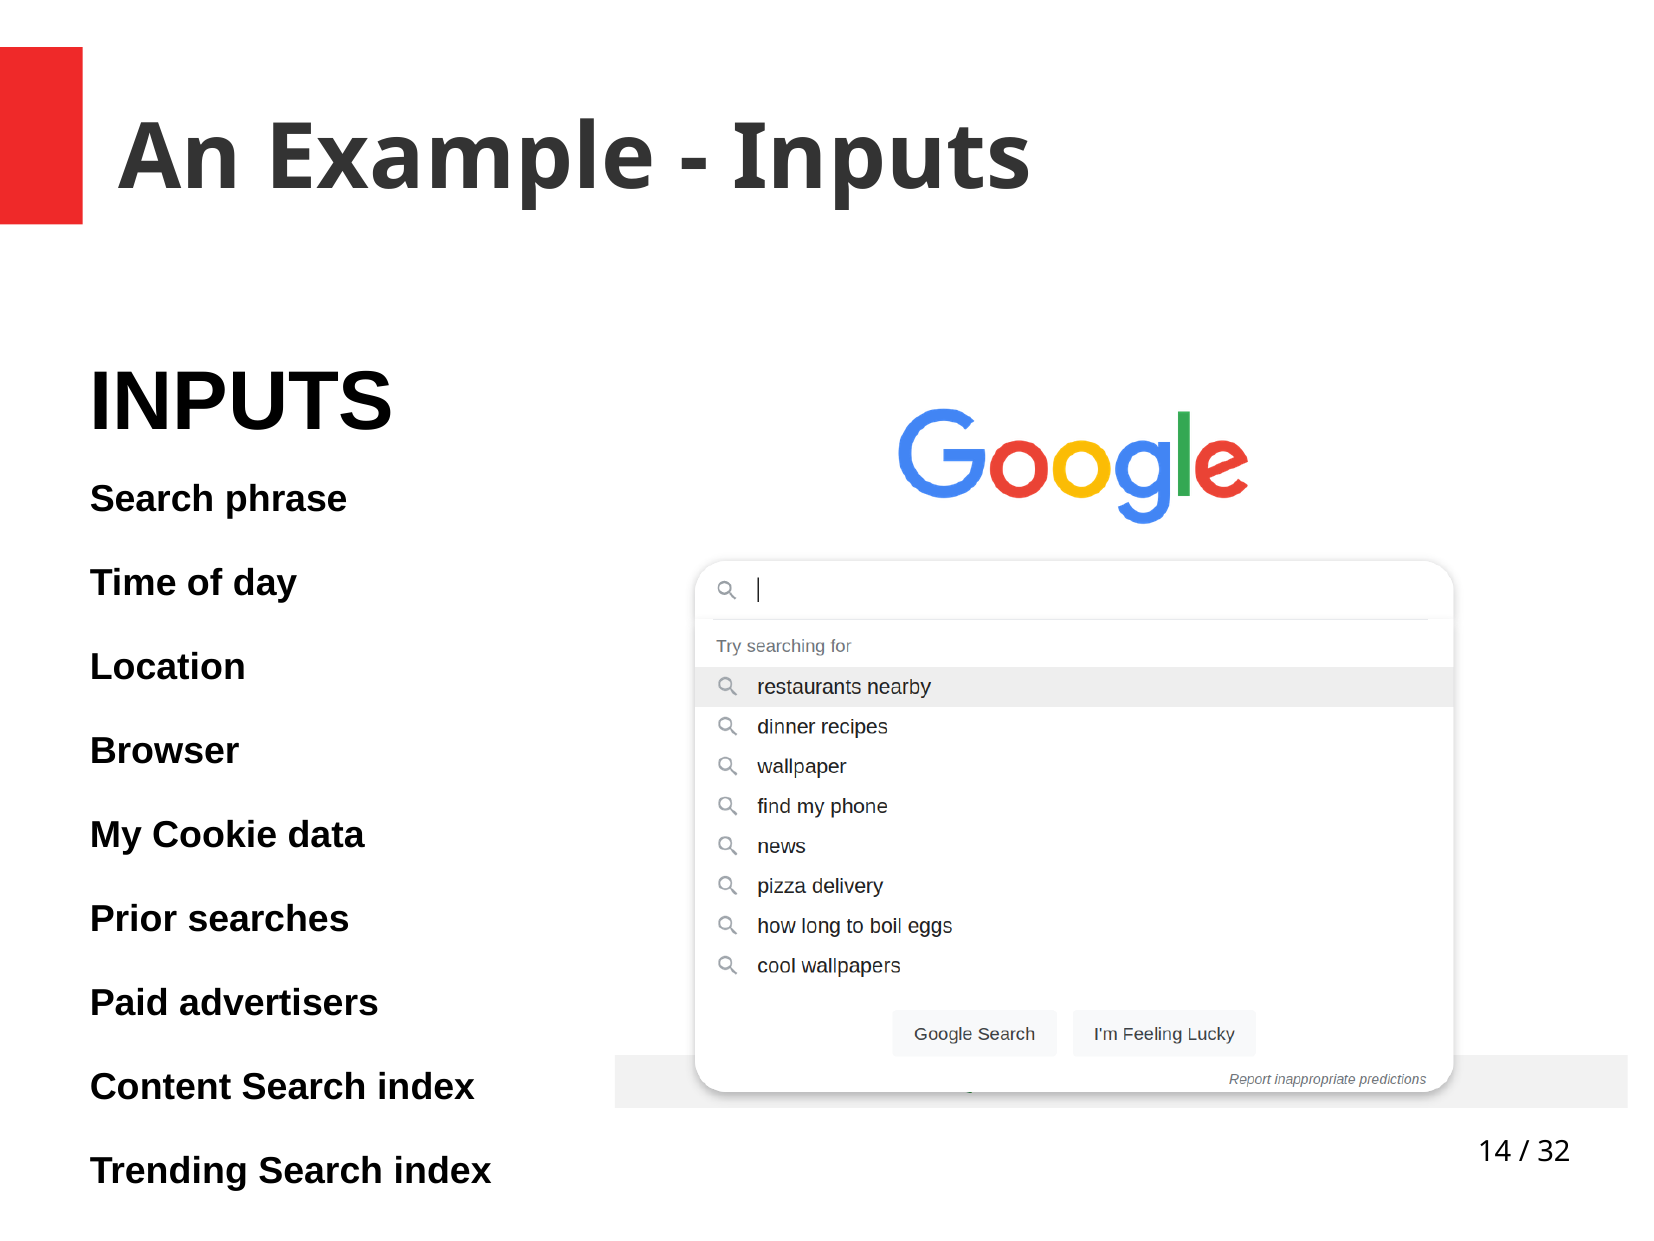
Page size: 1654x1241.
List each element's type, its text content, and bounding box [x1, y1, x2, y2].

text_box Search phrase Time of day Location Browser My Cookie data Prior searches Paid advertisers Content Search index Trending Search index [75, 469, 558, 1199]
title An Example - Inputs [118, 49, 1571, 257]
picture [614, 390, 1628, 1108]
text_box INPUTS [75, 347, 451, 470]
